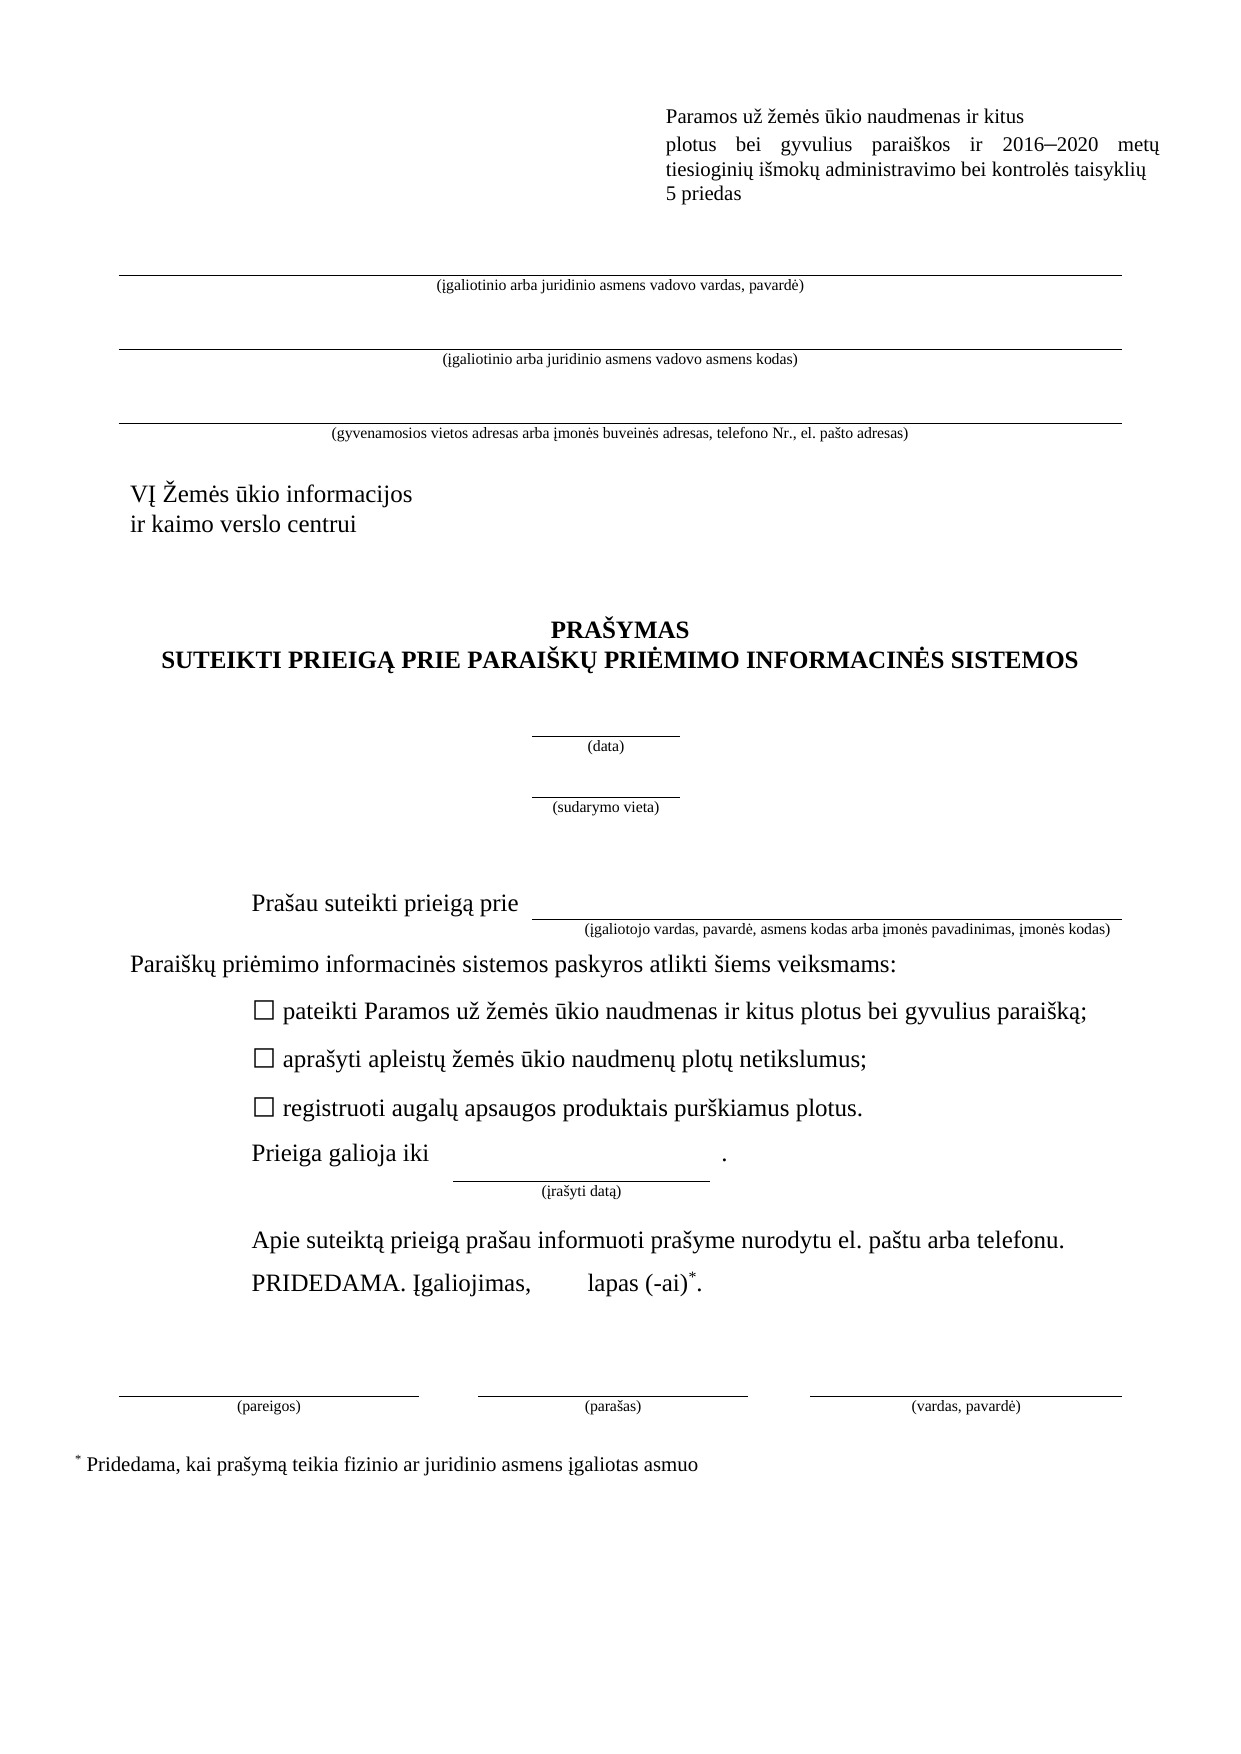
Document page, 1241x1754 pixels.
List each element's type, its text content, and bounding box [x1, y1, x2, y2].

text Paramos už žemės ūkio naudmenas ir kitus [666, 104, 1159, 128]
table_cell [478, 767, 532, 797]
table_cell [680, 767, 710, 797]
table_cell [748, 797, 810, 828]
table_cell [478, 1369, 748, 1396]
table_cell [119, 797, 410, 828]
table_cell [419, 797, 453, 828]
table_cell [419, 767, 453, 797]
table_cell (vardas, pavardė) [810, 1397, 1122, 1427]
table_cell [478, 736, 532, 767]
table_cell (pareigos) [119, 1397, 419, 1427]
table_cell [410, 767, 419, 797]
table_cell (parašas) [478, 1397, 748, 1427]
table_cell [119, 767, 410, 797]
table_cell [410, 797, 419, 828]
table_cell [119, 454, 1122, 479]
table_cell [119, 828, 1122, 858]
table_cell . [710, 1138, 1122, 1181]
table_cell [419, 706, 453, 736]
table_cell [119, 1369, 419, 1396]
table_cell [119, 919, 532, 949]
table_cell [119, 706, 410, 736]
table_cell (data) [532, 737, 680, 767]
table_cell [810, 736, 827, 767]
table_cell [748, 1369, 810, 1396]
table_cell [710, 797, 748, 828]
text plotus bei gyvulius paraiškos ir 2016–2020 metų tiesioginių išmokų administravimo bei kontrolės taisyklių [666, 128, 1159, 181]
table_cell [828, 767, 1122, 797]
table_cell [810, 1369, 1122, 1396]
table_cell [810, 767, 827, 797]
table_cell [828, 1427, 1122, 1452]
table_cell [680, 706, 710, 736]
table_cell [119, 1427, 410, 1452]
table_cell [119, 306, 1122, 349]
table_cell [119, 380, 1122, 423]
table_cell [419, 736, 453, 767]
table_cell (įgaliotinio arba juridinio asmens vadovo vardas, pavardė) [119, 276, 1122, 306]
table_cell (įgaliotinio arba juridinio asmens vadovo asmens kodas) [119, 350, 1122, 380]
table_cell (sudarymo vieta) [532, 798, 680, 828]
table_header [119, 232, 1122, 275]
table_cell PRIDEDAMA. Įgaliojimas, lapas (-ai)*. [119, 1268, 1122, 1311]
table_cell PRAŠYMAS SUTEIKTI PRIEIGĄ PRIE PARAIŠKŲ PRIĖMIMO INFORMACINĖS SISTEMOS [119, 615, 1122, 706]
table_cell (gyvenamosios vietos adresas arba įmonės buveinės adresas, telefono Nr., el. pašto adresas) [119, 424, 1122, 454]
table_cell [810, 706, 827, 736]
table_cell [410, 1427, 827, 1452]
table_cell ⬜ pateikti Paramos už žemės ūkio naudmenas ir kitus plotus bei gyvulius paraišką; [119, 993, 1122, 1041]
text * Pridedama, kai prašymą teikia fizinio ar juridinio asmens įgaliotas asmuo [75, 1452, 1165, 1476]
table_cell [410, 706, 419, 736]
table_cell VĮ Žemės ūkio informacijos ir kaimo verslo centrui [119, 480, 1122, 540]
table_cell [748, 1396, 810, 1427]
table_cell [748, 767, 810, 797]
table_cell [828, 706, 1122, 736]
table_cell [119, 590, 1122, 615]
table_cell [710, 767, 748, 797]
table_cell ⬜ registruoti augalų apsaugos produktais purškiamus plotus. [119, 1089, 1122, 1138]
table_cell Paraiškų priėmimo informacinės sistemos paskyros atlikti šiems veiksmams: [119, 950, 1122, 993]
table_cell ⬜ aprašyti apleistų žemės ūkio naudmenų plotų netikslumus; [119, 1041, 1122, 1089]
table_cell [453, 1138, 710, 1181]
table_cell [410, 736, 419, 767]
table_cell Prieiga galioja iki [119, 1138, 453, 1181]
table_cell [453, 767, 478, 797]
table_cell [419, 1369, 478, 1396]
table_cell [419, 1396, 478, 1427]
table_cell [532, 706, 680, 736]
table_cell [710, 1181, 1122, 1225]
table_cell [828, 797, 1122, 828]
table_cell [119, 1181, 453, 1225]
table_cell [119, 1311, 1122, 1341]
table_cell [680, 736, 710, 767]
table_cell [748, 706, 810, 736]
table_cell [748, 736, 810, 767]
table_cell Apie suteiktą prieigą prašau informuoti prašyme nurodytu el. paštu arba telefonu. [119, 1225, 1122, 1268]
table_cell [453, 706, 478, 736]
table_cell Prašau suteikti prieigą prie [119, 888, 532, 918]
table_cell [478, 706, 532, 736]
table_cell [710, 736, 748, 767]
table_cell [710, 706, 748, 736]
table_cell [680, 797, 710, 828]
table_cell [119, 565, 1122, 590]
table_cell [532, 767, 680, 797]
table_cell [532, 888, 1122, 918]
table_cell [119, 736, 410, 767]
table_cell [453, 736, 478, 767]
table_cell (įgaliotojo vardas, pavardė, asmens kodas arba įmonės pavadinimas, įmonės kodas) [532, 920, 1122, 949]
table_cell [119, 858, 1122, 888]
table_cell [119, 1341, 1122, 1368]
table_cell [119, 540, 1122, 565]
table_cell [478, 797, 532, 828]
table_cell [453, 797, 478, 828]
table_cell [810, 797, 827, 828]
text 5 priedas [666, 181, 1159, 205]
table_cell [828, 736, 1122, 767]
table_cell (įrašyti datą) [453, 1182, 710, 1225]
